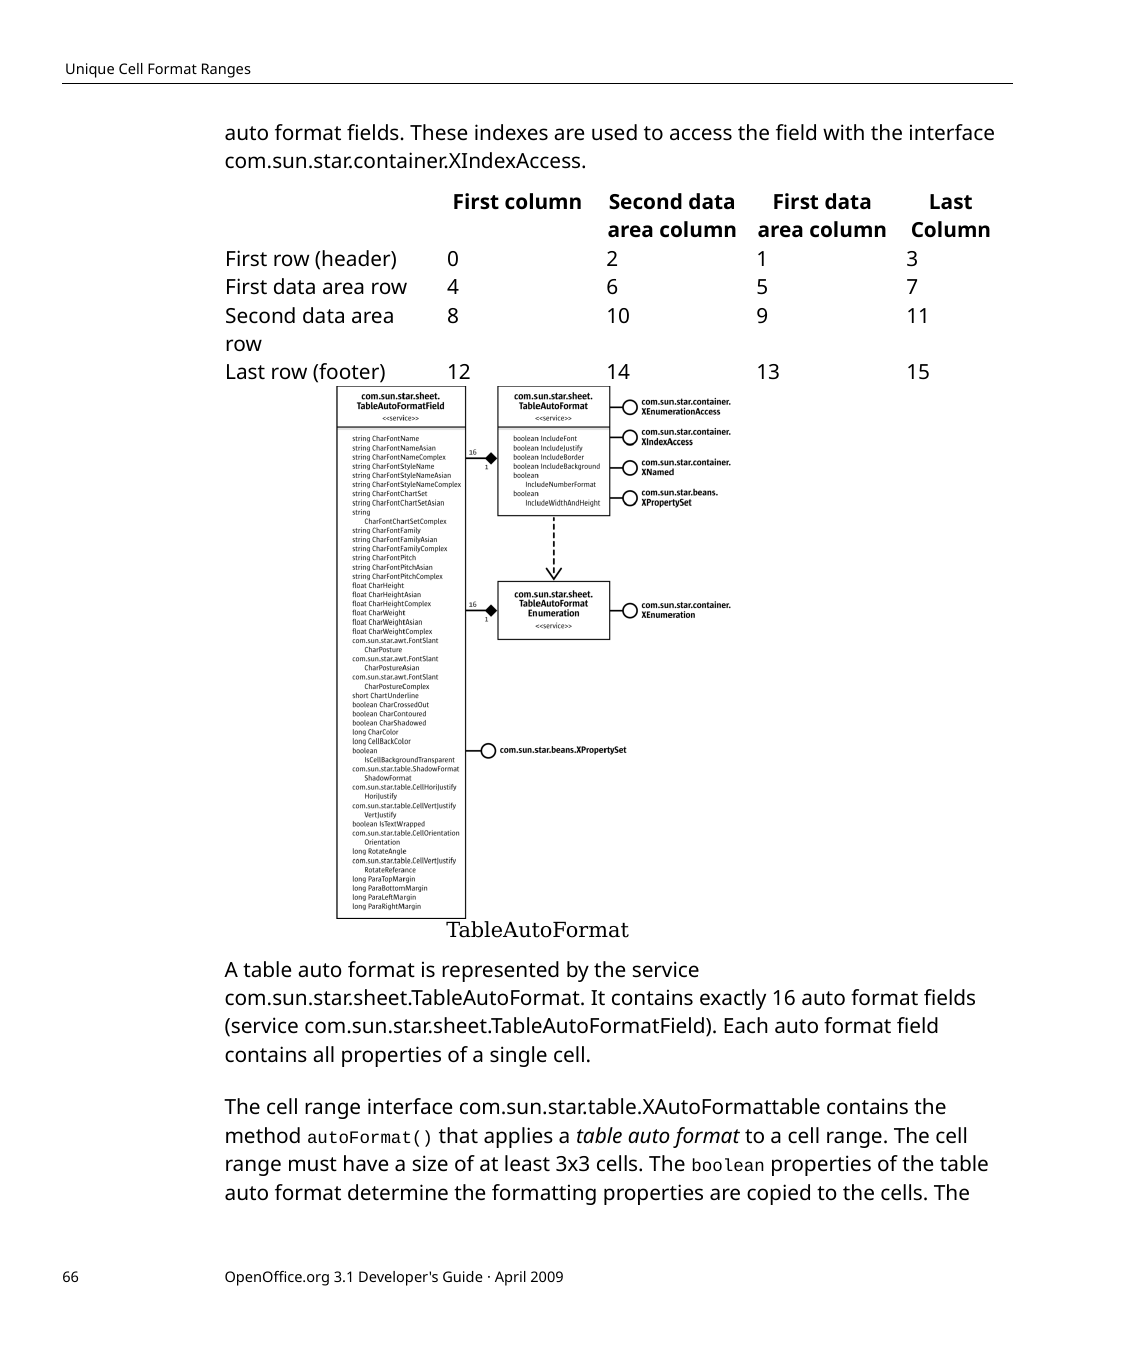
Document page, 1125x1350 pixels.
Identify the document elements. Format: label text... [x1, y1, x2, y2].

table_cell First row (header) [225, 244, 447, 272]
picture [336, 386, 739, 919]
table_cell 13 [756, 358, 906, 386]
table_cell 4 [447, 272, 606, 301]
table_cell 8 [447, 301, 606, 358]
table_header First data area column [756, 187, 906, 244]
table_header Last Column [906, 187, 1013, 244]
table_cell 7 [906, 272, 1013, 301]
table_cell First data area row [225, 272, 447, 301]
table_cell 9 [756, 301, 906, 358]
table_cell 2 [606, 244, 756, 272]
table_cell Second data area row [225, 301, 447, 358]
table_cell 3 [906, 244, 1013, 272]
table_cell Last row (footer) [225, 358, 447, 386]
text A table auto format is represented by the service com.sun.star.sheet.TableAutoFormat. It contains exactly 16 auto format fields (service com.sun.star.sheet.TableAutoFormatField). Each auto format field contains all properties of a single cell. [224, 955, 1013, 1068]
table_header First column [447, 187, 606, 244]
table_cell 11 [906, 301, 1013, 358]
text TableAutoFormat [62, 919, 1013, 943]
table_cell 1 [756, 244, 906, 272]
table_cell 15 [906, 358, 1013, 386]
table_cell 14 [606, 358, 756, 386]
table_header [225, 187, 447, 244]
text The cell range interface com.sun.star.table.XAutoFormattable contains the method autoFormat() that applies a table auto format to a cell range. The cell range must have a size of at least 3x3 cells. The boolean properties of the table auto format determine the formatting properties are copied to the cells. The [224, 1092, 1013, 1206]
table_cell 12 [447, 358, 606, 386]
table_cell 6 [606, 272, 756, 301]
table_cell 5 [756, 272, 906, 301]
text auto format fields. These indexes are used to access the field with the interface com.sun.star.container.XIndexAccess. [224, 118, 1013, 175]
table_cell 0 [447, 244, 606, 272]
table_header Second data area column [606, 187, 756, 244]
table_cell 10 [606, 301, 756, 358]
